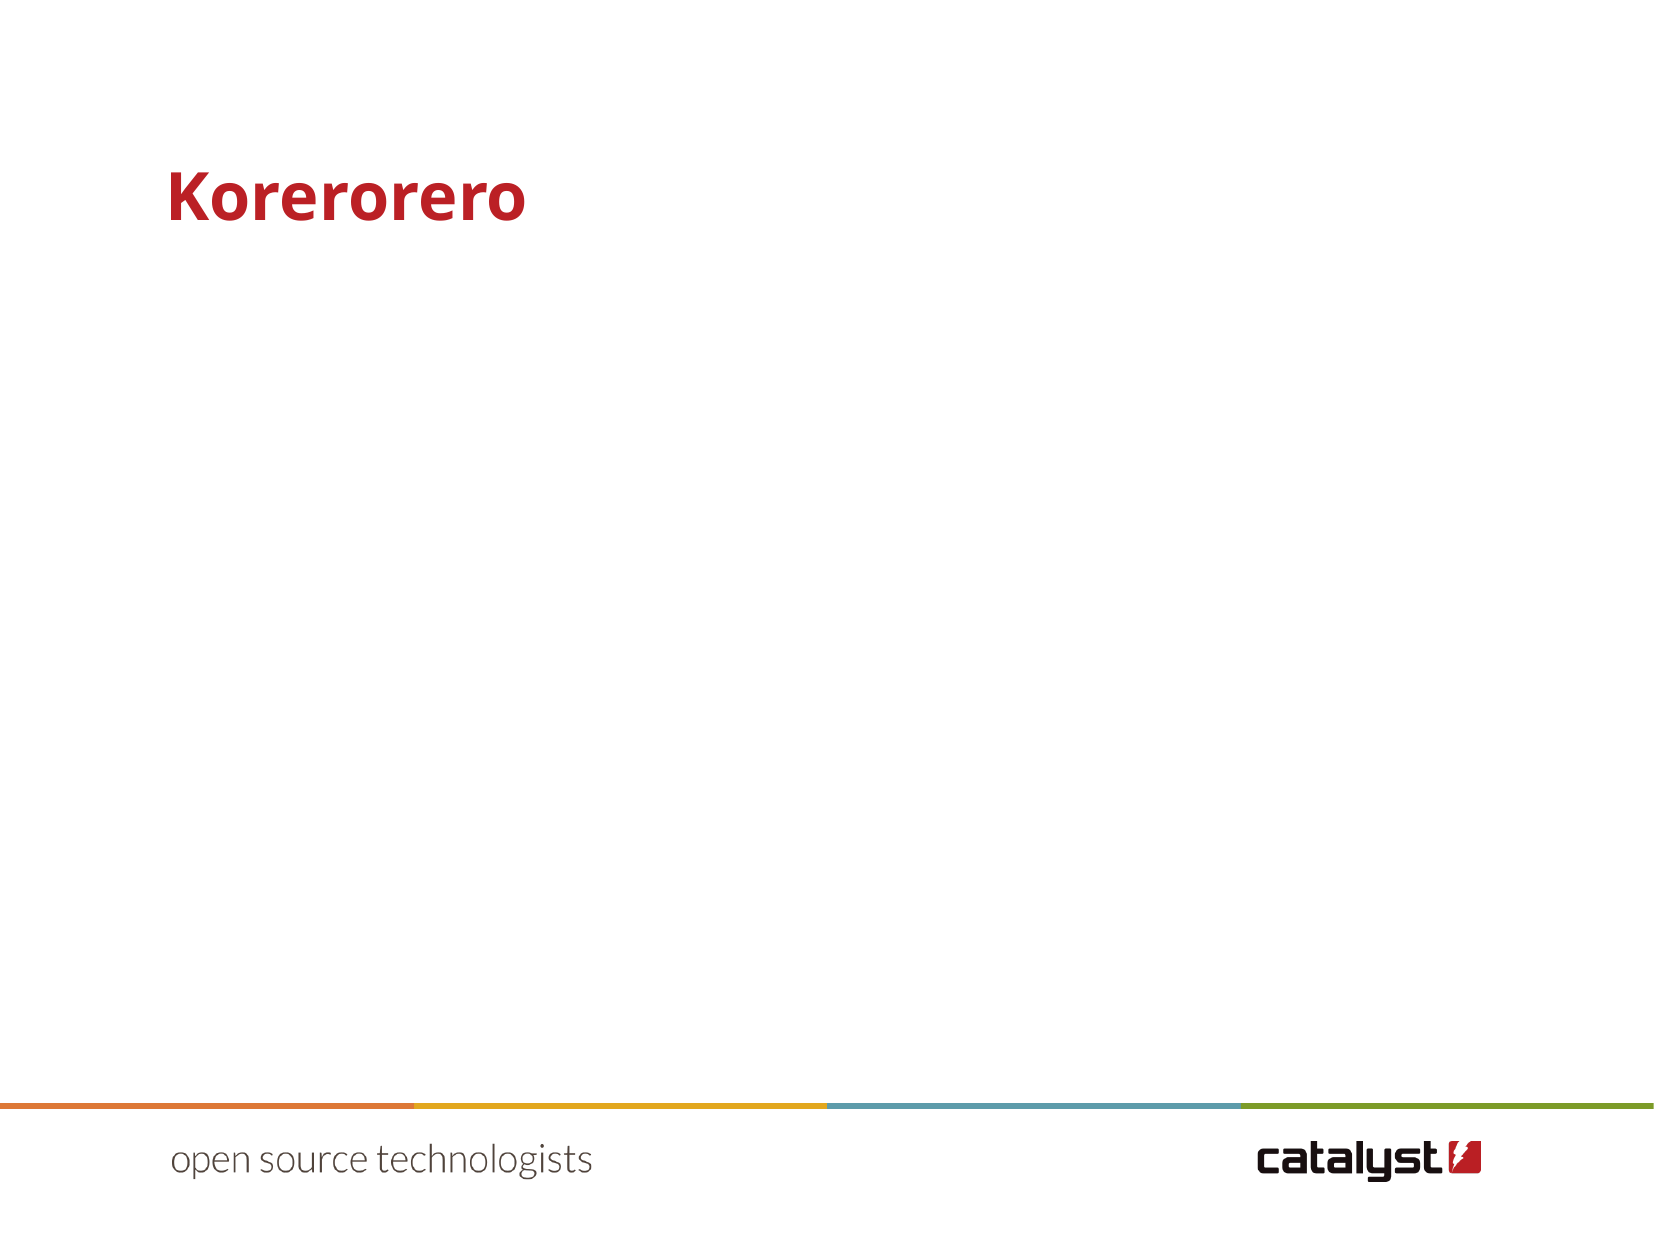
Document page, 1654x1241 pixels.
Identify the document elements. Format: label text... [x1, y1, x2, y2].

picture [0, 1103, 1654, 1182]
title Korerorero [165, 90, 1489, 298]
